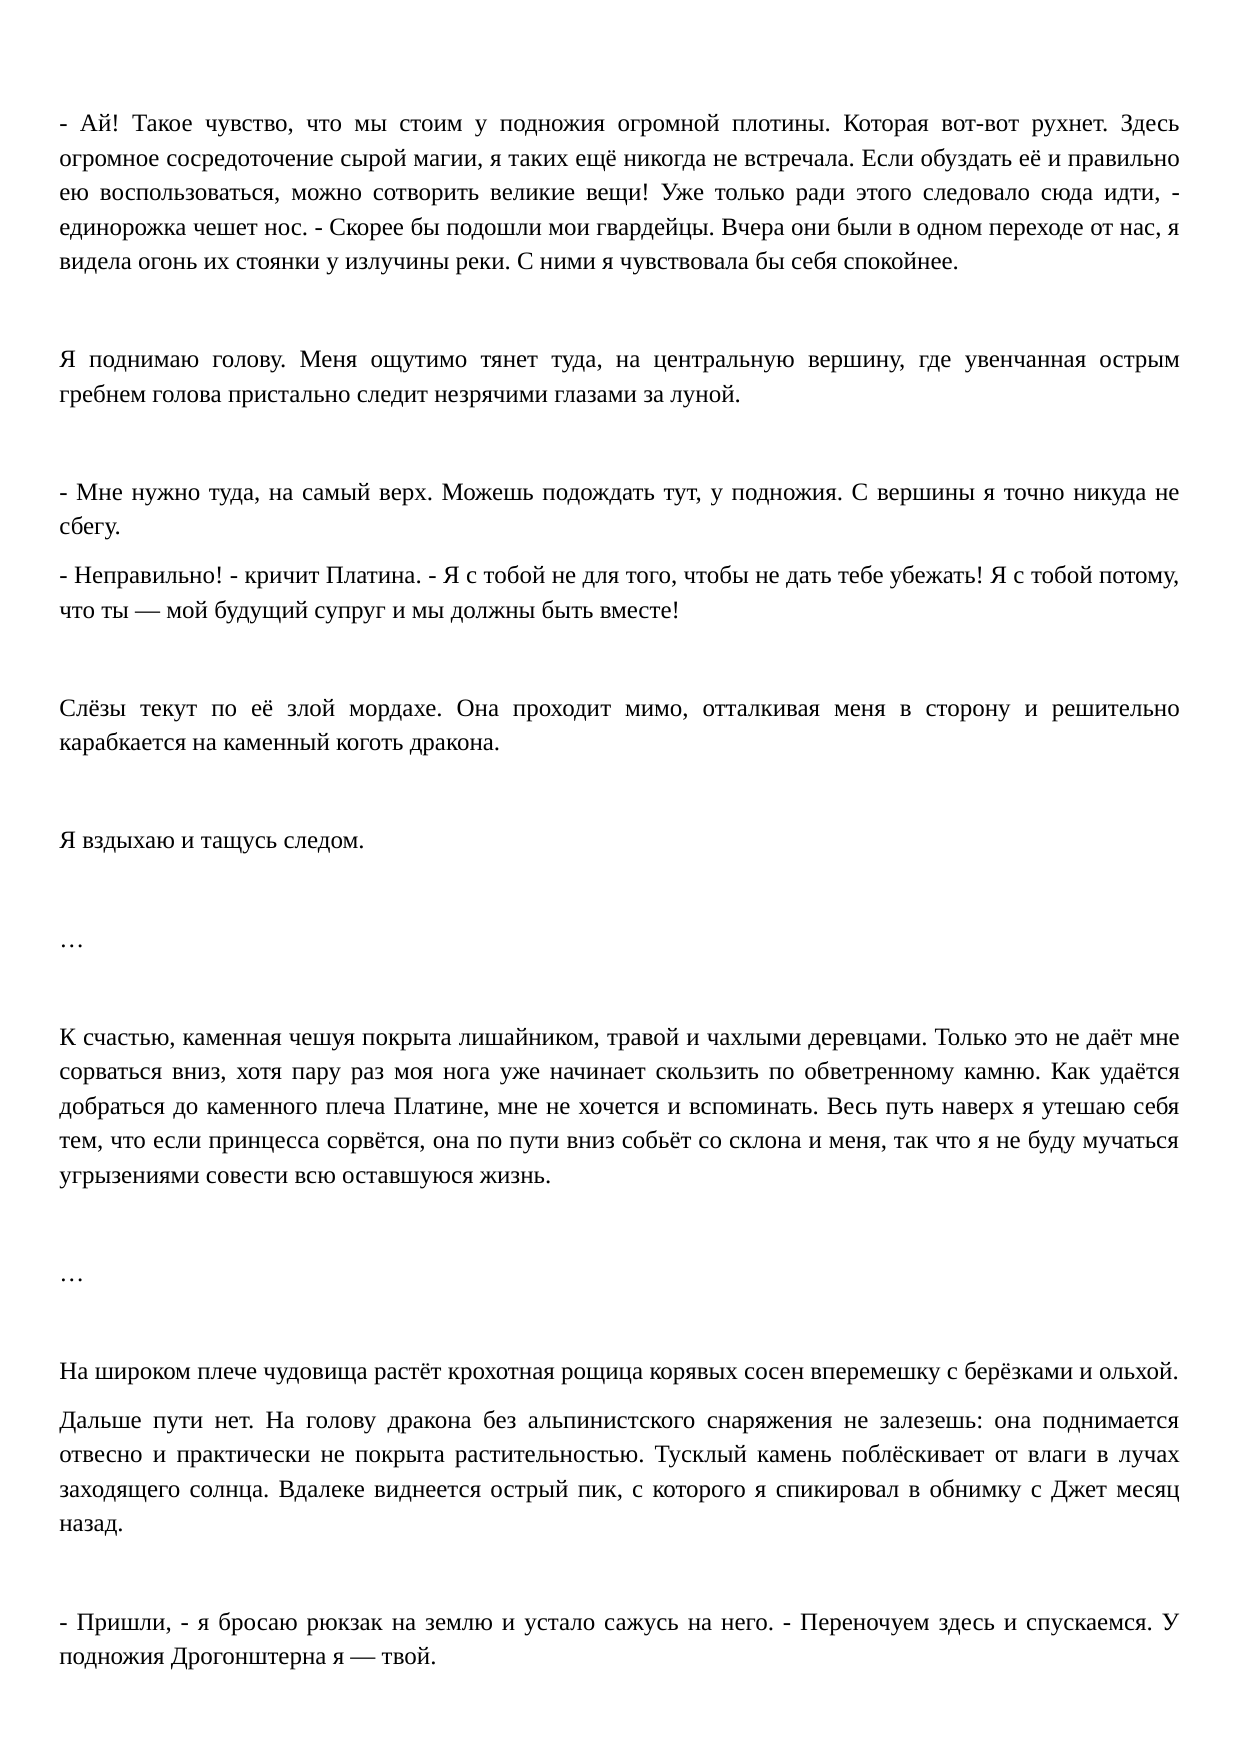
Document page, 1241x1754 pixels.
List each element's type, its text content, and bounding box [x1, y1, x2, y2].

text - Ай! Такое чувство, что мы стоим у подножия огромной плотины. Которая вот-вот рухнет. Здесь огромное сосредоточение сырой магии, я таких ещё никогда не встречала. Если обуздать её и правильно ею воспользоваться, можно сотворить великие вещи! Уже только ради этого следовало сюда идти, - единорожка чешет нос. - Скорее бы подошли мои гвардейцы. Вчера они были в одном переходе от нас, я видела огонь их стоянки у излучины реки. С ними я чувствовала бы себя спокойнее. [59, 108, 1181, 275]
text … [59, 1258, 1181, 1287]
text К счастью, каменная чешуя покрыта лишайником, травой и чахлыми деревцами. Только это не даёт мне сорваться вниз, хотя пару раз моя нога уже начинает скользить по обветренному камню. Как удаётся добраться до каменного плеча Платине, мне не хочется и вспоминать. Весь путь наверх я утешаю себя тем, что если принцесса сорвётся, она по пути вниз собьёт со склона и меня, так что я не буду мучаться угрызениями совести всю оставшуюся жизнь. [59, 1022, 1181, 1188]
text - Пришли, - я бросаю рюкзак на землю и устало сажусь на него. - Переночуем здесь и спускаемся. У подножия Дрогонштерна я — твой. [59, 1607, 1181, 1670]
text На широком плече чудовища растёт крохотная рощица корявых сосен вперемешку с берёзками и ольхой. [59, 1356, 1181, 1385]
text Я вздыхаю и тащусь следом. [59, 826, 1181, 854]
text - Неправильно! - кричит Платина. - Я с тобой не для того, чтобы не дать тебе убежать! Я с тобой потому, что ты — мой будущий супруг и мы должны быть вместе! [59, 560, 1181, 623]
text Я поднимаю голову. Меня ощутимо тянет туда, на центральную вершину, где увенчанная острым гребнем голова пристально следит незрячими глазами за луной. [59, 344, 1181, 407]
text Слёзы текут по её злой мордахе. Она проходит мимо, отталкивая меня в сторону и решительно карабкается на каменный коготь дракона. [59, 693, 1181, 756]
text Дальше пути нет. На голову дракона без альпинистского снаряжения не залезешь: она поднимается отвесно и практически не покрыта растительностью. Тусклый камень поблёскивает от влаги в лучах заходящего солнца. Вдалеке виднеется острый пик, с которого я спикировал в обнимку с Джет месяц назад. [59, 1405, 1181, 1537]
text - Мне нужно туда, на самый верх. Можешь подождать тут, у подножия. С вершины я точно никуда не сбегу. [59, 477, 1181, 540]
text … [59, 924, 1181, 952]
